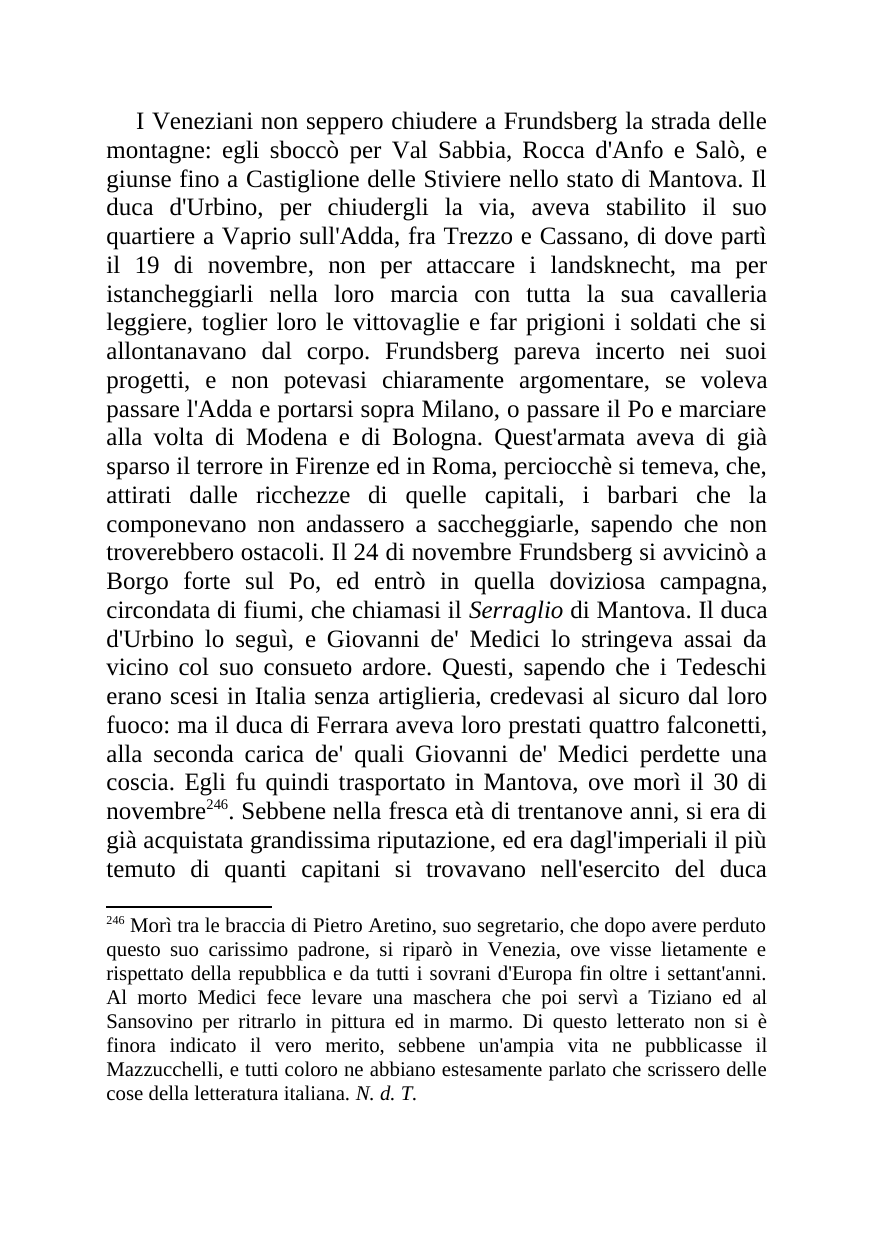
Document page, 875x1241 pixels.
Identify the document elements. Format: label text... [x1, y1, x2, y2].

text Morì tra le braccia di Pietro Aretino, suo segretario, che dopo avere perduto questo suo carissimo padrone, si riparò in Venezia, ove visse lietamente e rispettato della repubblica e da tutti i sovrani d'Europa fin oltre i settant'anni. Al morto Medici fece levare una maschera che poi servì a Tiziano ed al Sansovino per ritrarlo in pittura ed in marmo. Di questo letterato non si è finora indicato il vero merito, sebbene un'ampia vita ne pubblicasse il Mazzucchelli, e tutti coloro ne abbiano estesamente parlato che scrissero delle cose della letteratura italiana. N. d. T. [106, 913, 768, 1105]
text I Veneziani non seppero chiudere a Frundsberg la strada delle montagne: egli sboccò per Val Sabbia, Rocca d'Anfo e Salò, e giunse fino a Castiglione delle Stiviere nello stato di Mantova. Il duca d'Urbino, per chiudergli la via, aveva stabilito il suo quartiere a Vaprio sull'Adda, fra Trezzo e Cassano, di dove partì il 19 di novembre, non per attaccare i landsknecht, ma per istancheggiarli nella loro marcia con tutta la sua cavalleria leggiere, toglier loro le vittovaglie e far prigioni i soldati che si allontanavano dal corpo. Frundsberg pareva incerto nei suoi progetti, e non potevasi chiaramente argomentare, se voleva passare l'Adda e portarsi sopra Milano, o passare il Po e marciare alla volta di Modena e di Bologna. Quest'armata aveva di già sparso il terrore in Firenze ed in Roma, perciocchè si temeva, che, attirati dalle ricchezze di quelle capitali, i barbari che la componevano non andassero a saccheggiarle, sapendo che non troverebbero ostacoli. Il 24 di novembre Frundsberg si avvicinò a Borgo forte sul Po, ed entrò in quella doviziosa campagna, circondata di fiumi, che chiamasi il Serraglio di Mantova. Il duca d'Urbino lo seguì, e Giovanni de' Medici lo stringeva assai da vicino col suo consueto ardore. Questi, sapendo che i Tedeschi erano scesi in Italia senza artiglieria, credevasi al sicuro dal loro fuoco: ma il duca di Ferrara aveva loro prestati quattro falconetti, alla seconda carica de' quali Giovanni de' Medici perdette una coscia. Egli fu quindi trasportato in Mantova, ove morì il 30 di novembre. Sebbene nella fresca età di trentanove anni, si era di già acquistata grandissima riputazione, ed era dagl'imperiali il più temuto di quanti capitani si trovavano nell'esercito del duca [106, 106, 768, 882]
